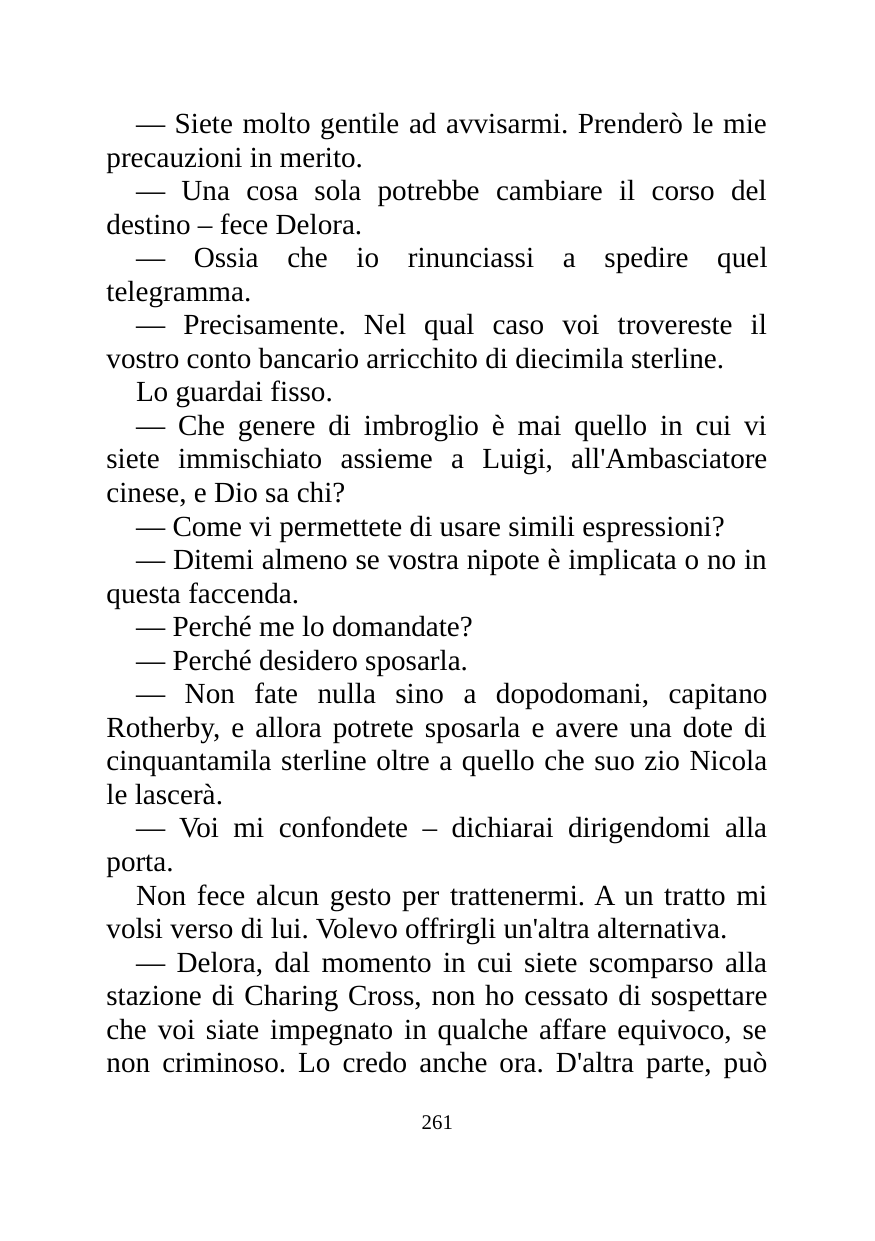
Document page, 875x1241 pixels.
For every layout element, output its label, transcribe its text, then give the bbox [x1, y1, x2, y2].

text — Ossia che io rinunciassi a spedire quel telegramma. [106, 240, 768, 307]
text — Perché desidero sposarla. [106, 643, 768, 676]
text Non fece alcun gesto per trattenermi. A un tratto mi volsi verso di lui. Volevo offrirgli un'altra alternativa. [106, 878, 768, 945]
text — Non fate nulla sino a dopodomani, capitano Rotherby, e allora potrete sposarla e avere una dote di cinquantamila sterline oltre a quello che suo zio Nicola le lascerà. [106, 676, 768, 811]
text — Ditemi almeno se vostra nipote è implicata o no in questa faccenda. [106, 542, 768, 609]
text — Siete molto gentile ad avvisarmi. Prenderò le mie precauzioni in merito. [106, 106, 768, 173]
text — Voi mi confondete – dichiarai dirigendomi alla porta. [106, 811, 768, 878]
text — Una cosa sola potrebbe cambiare il corso del destino – fece Delora. [106, 173, 768, 240]
text — Perché me lo domandate? [106, 609, 768, 643]
text Lo guardai fisso. [106, 374, 768, 408]
text — Delora, dal momento in cui siete scomparso alla stazione di Charing Cross, non ho cessato di sospettare che voi siate impegnato in qualche affare equivoco, se non criminoso. Lo credo anche ora. D'altra parte, può [106, 945, 768, 1079]
text — Che genere di imbroglio è mai quello in cui vi siete immischiato assieme a Luigi, all'Ambasciatore cinese, e Dio sa chi? [106, 408, 768, 509]
text — Precisamente. Nel qual caso voi trovereste il vostro conto bancario arricchito di diecimila sterline. [106, 307, 768, 374]
text — Come vi permettete di usare simili espressioni? [106, 509, 768, 542]
